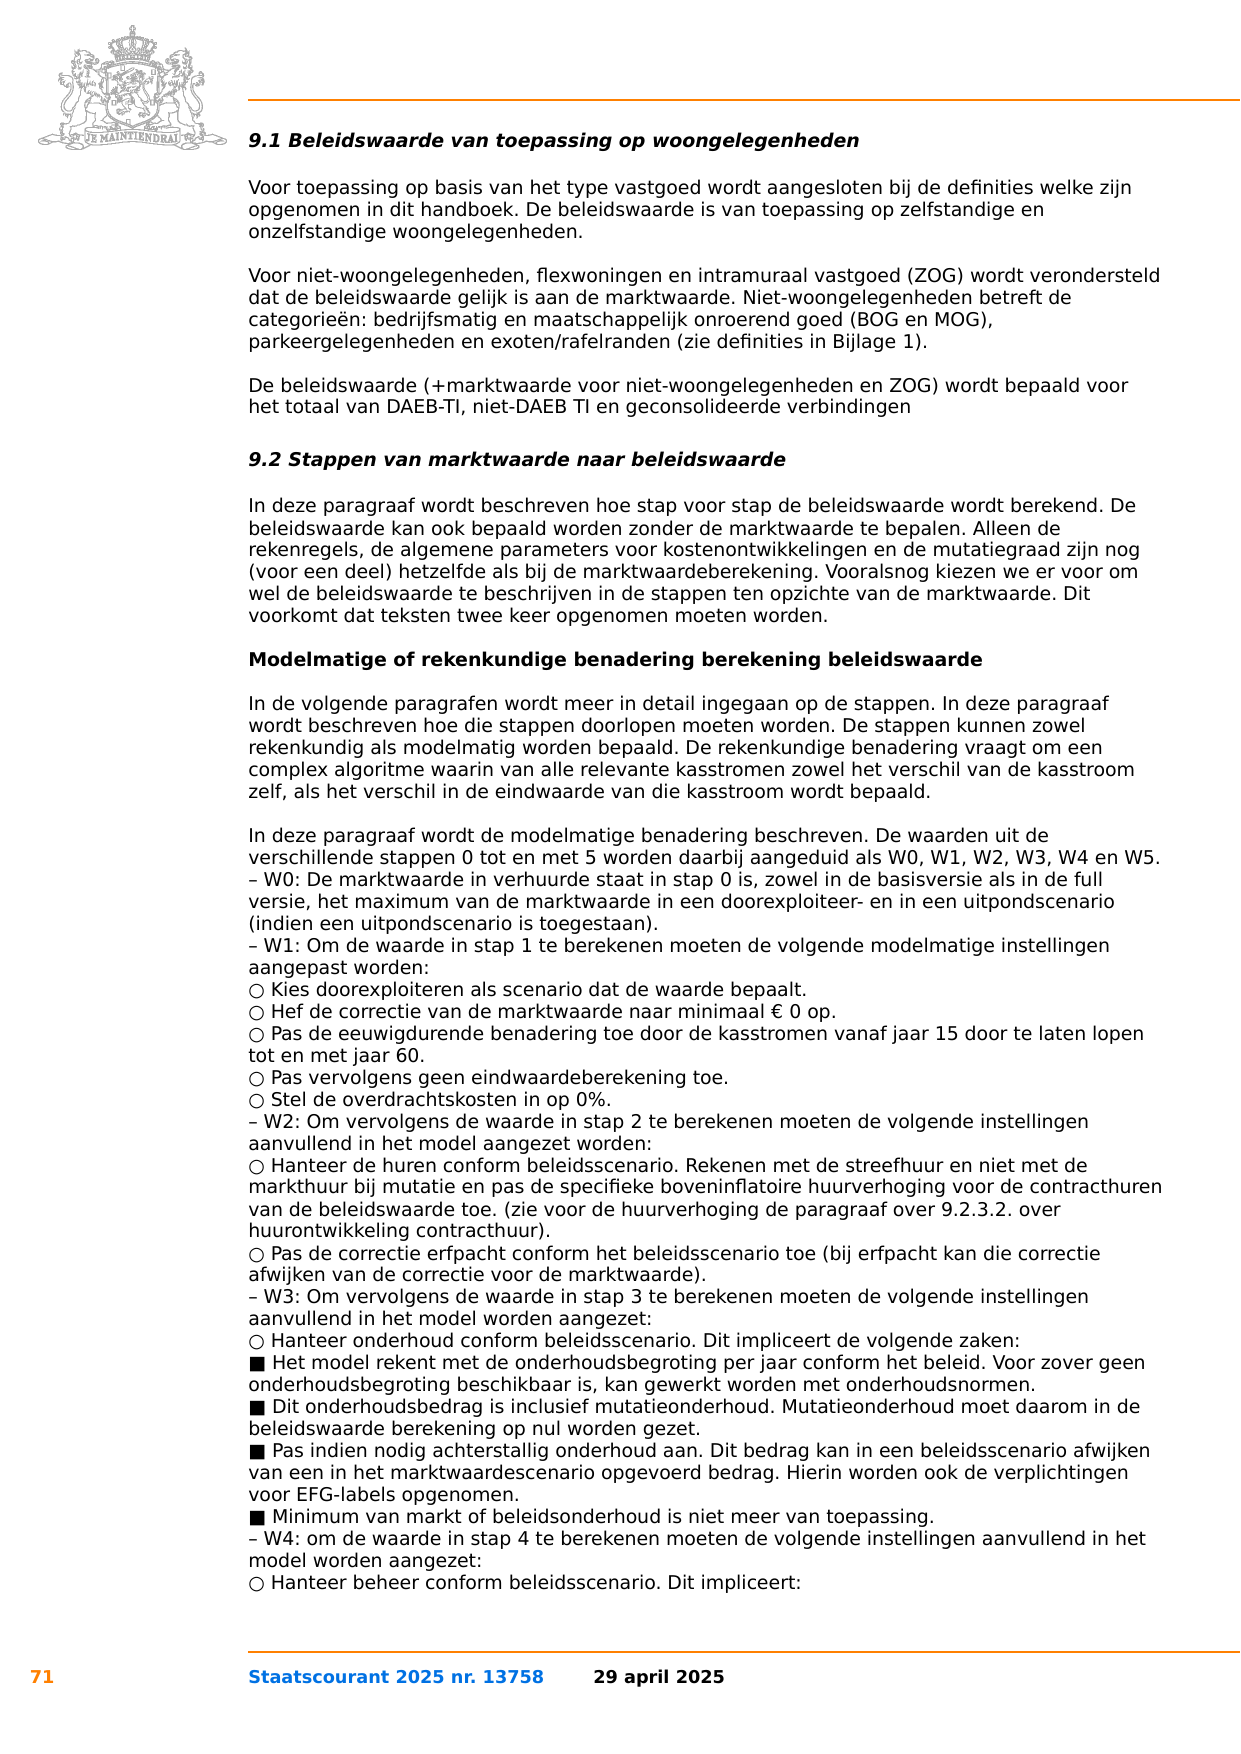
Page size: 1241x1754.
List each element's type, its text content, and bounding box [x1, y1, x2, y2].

text In deze paragraaf wordt de modelmatige benadering beschreven. De waarden uit de verschillende stappen 0 tot en met 5 worden daarbij aangeduid als W0, W1, W2, W3, W4 en W5. [248, 825, 1163, 869]
text – W0: De marktwaarde in verhuurde staat in stap 0 is, zowel in de basisversie als in de full versie, het maximum van de marktwaarde in een doorexploiteer- en in een uitpondscenario (indien een uitpondscenario is toegestaan). [248, 869, 1163, 935]
text Voor niet-woongelegenheden, flexwoningen en intramuraal vastgoed (ZOG) wordt verondersteld dat de beleidswaarde gelijk is aan de marktwaarde. Niet-woongelegenheden betreft de categorieën: bedrijfsmatig en maatschappelijk onroerend goed (BOG en MOG), parkeergelegenheden en exoten/rafelranden (zie definities in Bijlage 1). [248, 265, 1163, 353]
text ■ Het model rekent met de onderhoudsbegroting per jaar conform het beleid. Voor zover geen onderhoudsbegroting beschikbaar is, kan gewerkt worden met onderhoudsnormen. [248, 1352, 1163, 1396]
picture [38, 25, 227, 150]
text De beleidswaarde (+marktwaarde voor niet-woongelegenheden en ZOG) wordt bepaald voor het totaal van DAEB-TI, niet-DAEB TI en geconsolideerde verbindingen [248, 374, 1163, 418]
text Voor toepassing op basis van het type vastgoed wordt aangesloten bij de definities welke zijn opgenomen in dit handboek. De beleidswaarde is van toepassing op zelfstandige en onzelfstandige woongelegenheden. [248, 177, 1163, 243]
text ○ Stel de overdrachtskosten in op 0%. [248, 1088, 1163, 1111]
subtitle Modelmatige of rekenkundige benadering berekening beleidswaarde [248, 649, 1163, 671]
text – W3: Om vervolgens de waarde in stap 3 te berekenen moeten de volgende instellingen aanvullend in het model worden aangezet: [248, 1286, 1163, 1330]
text In deze paragraaf wordt beschreven hoe stap voor stap de beleidswaarde wordt berekend. De beleidswaarde kan ook bepaald worden zonder de marktwaarde te bepalen. Alleen de rekenregels, de algemene parameters voor kostenontwikkelingen en de mutatiegraad zijn nog (voor een deel) hetzelfde als bij de marktwaardeberekening. Vooralsnog kiezen we er voor om wel de beleidswaarde te beschrijven in de stappen ten opzichte van de marktwaarde. Dit voorkomt dat teksten twee keer opgenomen moeten worden. [248, 495, 1163, 627]
text ○ Pas de correctie erfpacht conform het beleidsscenario toe (bij erfpacht kan die correctie afwijken van de correctie voor de marktwaarde). [248, 1242, 1163, 1286]
text ■ Minimum van markt of beleidsonderhoud is niet meer van toepassing. [248, 1506, 1163, 1528]
text In de volgende paragrafen wordt meer in detail ingegaan op de stappen. In deze paragraaf wordt beschreven hoe die stappen doorlopen moeten worden. De stappen kunnen zowel rekenkundig als modelmatig worden bepaald. De rekenkundige benadering vraagt om een complex algoritme waarin van alle relevante kasstromen zowel het verschil van de kasstroom zelf, als het verschil in de eindwaarde van die kasstroom wordt bepaald. [248, 693, 1163, 803]
text – W1: Om de waarde in stap 1 te berekenen moeten de volgende modelmatige instellingen aangepast worden: [248, 935, 1163, 979]
subtitle 9.1 Beleidswaarde van toepassing op woongelegenheden [248, 130, 1163, 152]
text ○ Hanteer de huren conform beleidsscenario. Rekenen met de streefhuur en niet met de markthuur bij mutatie en pas de specifieke boveninflatoire huurverhoging voor de contracthuren van de beleidswaarde toe. (zie voor de huurverhoging de paragraaf over 9.2.3.2. over huurontwikkeling contracthuur). [248, 1154, 1163, 1242]
text ○ Hanteer onderhoud conform beleidsscenario. Dit impliceert de volgende zaken: [248, 1330, 1163, 1352]
text – W2: Om vervolgens de waarde in stap 2 te berekenen moeten de volgende instellingen aanvullend in het model aangezet worden: [248, 1111, 1163, 1154]
text ○ Hanteer beheer conform beleidsscenario. Dit impliceert: [248, 1572, 1163, 1594]
text ■ Pas indien nodig achterstallig onderhoud aan. Dit bedrag kan in een beleidsscenario afwijken van een in het marktwaardescenario opgevoerd bedrag. Hierin worden ook de verplichtingen voor EFG-labels opgenomen. [248, 1440, 1163, 1506]
subtitle 9.2 Stappen van marktwaarde naar beleidswaarde [248, 448, 1163, 470]
text ■ Dit onderhoudsbedrag is inclusief mutatieonderhoud. Mutatieonderhoud moet daarom in de beleidswaarde berekening op nul worden gezet. [248, 1396, 1163, 1440]
text ○ Pas vervolgens geen eindwaardeberekening toe. [248, 1067, 1163, 1088]
text ○ Kies doorexploiteren als scenario dat de waarde bepaalt. [248, 979, 1163, 1001]
text ○ Hef de correctie van de marktwaarde naar minimaal € 0 op. [248, 1001, 1163, 1023]
text – W4: om de waarde in stap 4 te berekenen moeten de volgende instellingen aanvullend in het model worden aangezet: [248, 1528, 1163, 1572]
text ○ Pas de eeuwigdurende benadering toe door de kasstromen vanaf jaar 15 door te laten lopen tot en met jaar 60. [248, 1023, 1163, 1067]
